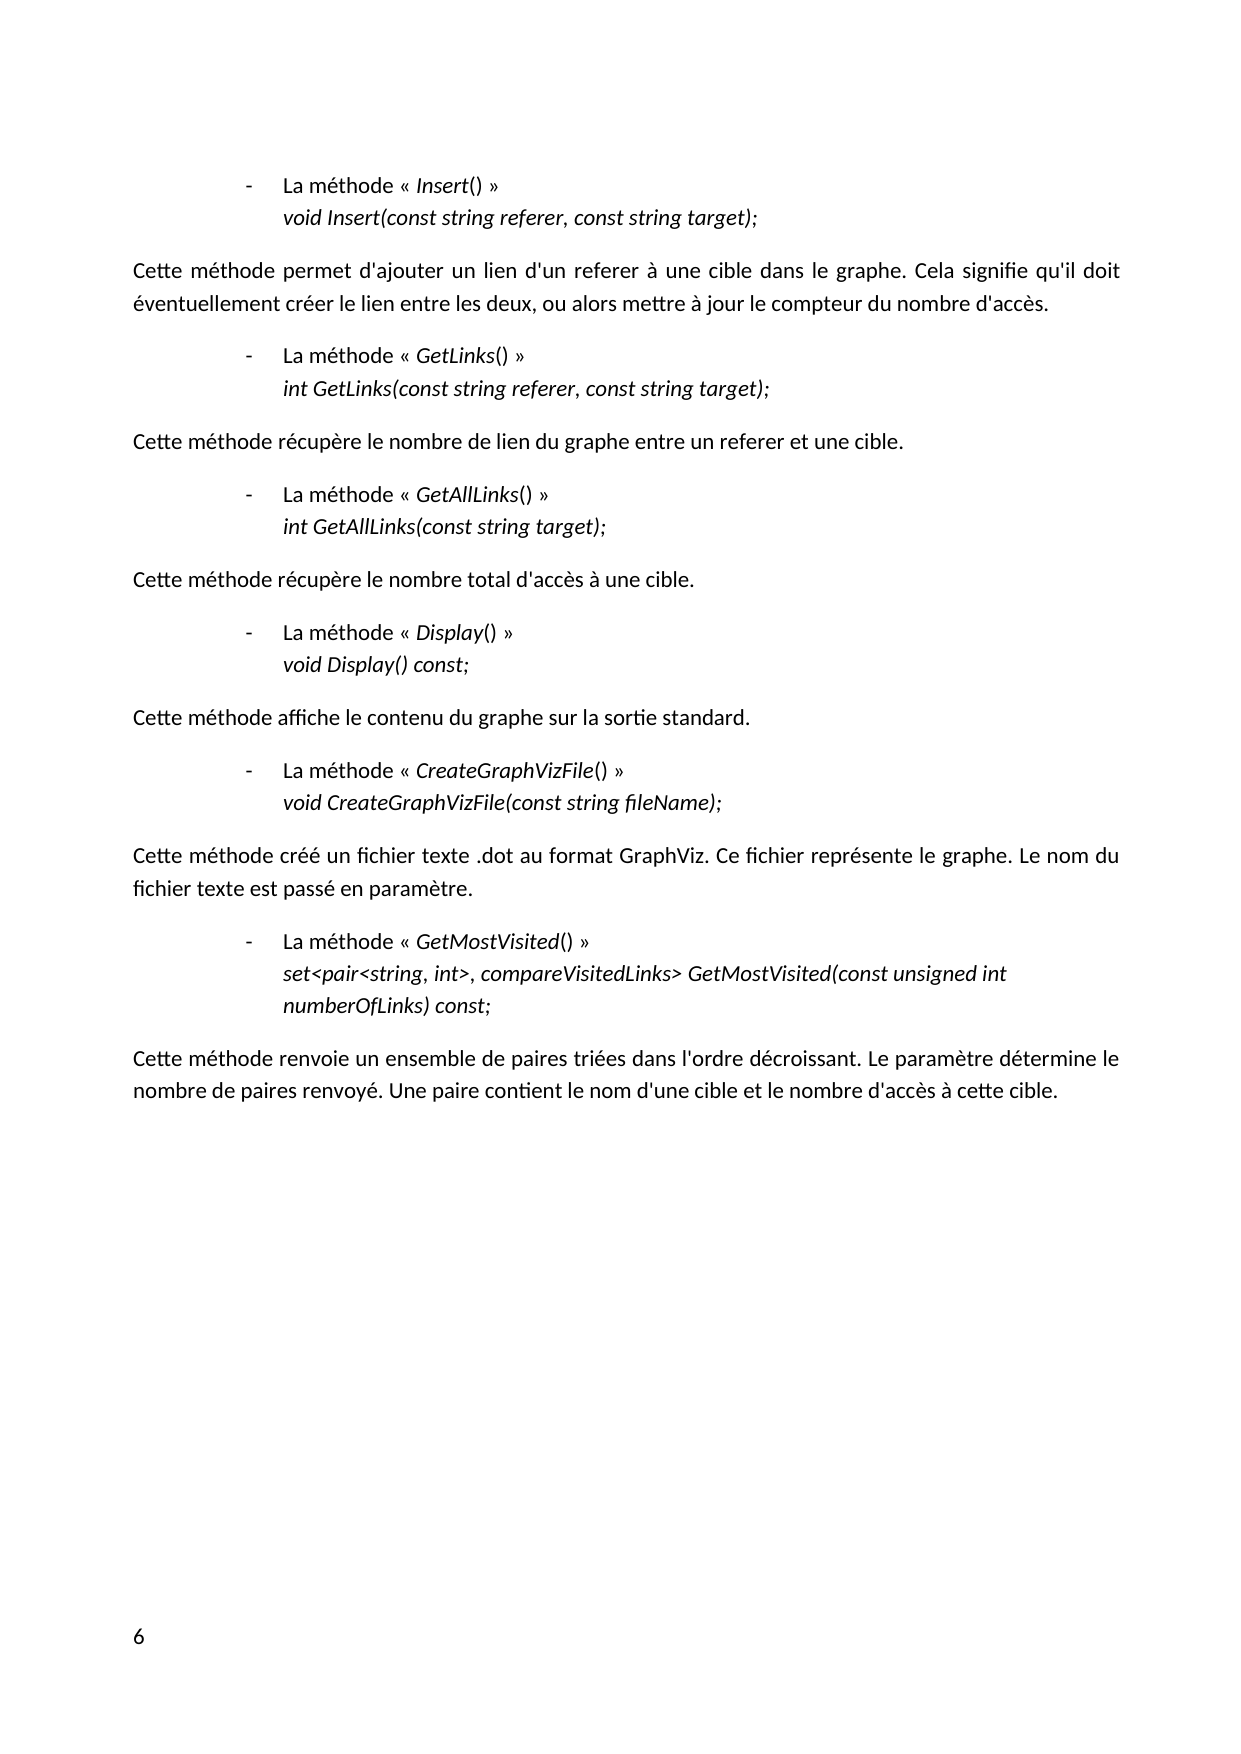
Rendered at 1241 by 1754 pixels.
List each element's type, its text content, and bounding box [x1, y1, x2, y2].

text Cette méthode renvoie un ensemble de paires triées dans l'ordre décroissant. Le paramètre détermine le nombre de paires renvoyé. Une paire contient le nom d'une cible et le nombre d'accès à cette cible. [133, 1044, 1122, 1104]
text Cette méthode affiche le contenu du graphe sur la sortie standard. [133, 703, 1122, 731]
list La méthode « Display() » void Display() const; [245, 618, 1122, 678]
list La méthode « GetLinks() » int GetLinks(const string referer, const string target); [245, 342, 1122, 402]
text Cette méthode permet d'ajouter un lien d'un referer à une cible dans le graphe. Cela signifie qu'il doit éventuellement créer le lien entre les deux, ou alors mettre à jour le compteur du nombre d'accès. [133, 256, 1122, 317]
text Cette méthode récupère le nombre de lien du graphe entre un referer et une cible. [133, 427, 1122, 455]
text Cette méthode récupère le nombre total d'accès à une cible. [133, 565, 1122, 593]
list La méthode « GetAllLinks() » int GetAllLinks(const string target); [245, 480, 1122, 540]
text Cette méthode créé un fichier texte .dot au format GraphViz. Ce fichier représente le graphe. Le nom du fichier texte est passé en paramètre. [133, 842, 1122, 902]
list La méthode « Insert() » void Insert(const string referer, const string target); [245, 171, 1122, 231]
list La méthode « GetMostVisited() » set<pair<string, int>, compareVisitedLinks> GetMostVisited(const unsigned int numberOfLinks) const; [245, 927, 1122, 1019]
list La méthode « CreateGraphVizFile() » void CreateGraphVizFile(const string fileName); [245, 756, 1122, 817]
